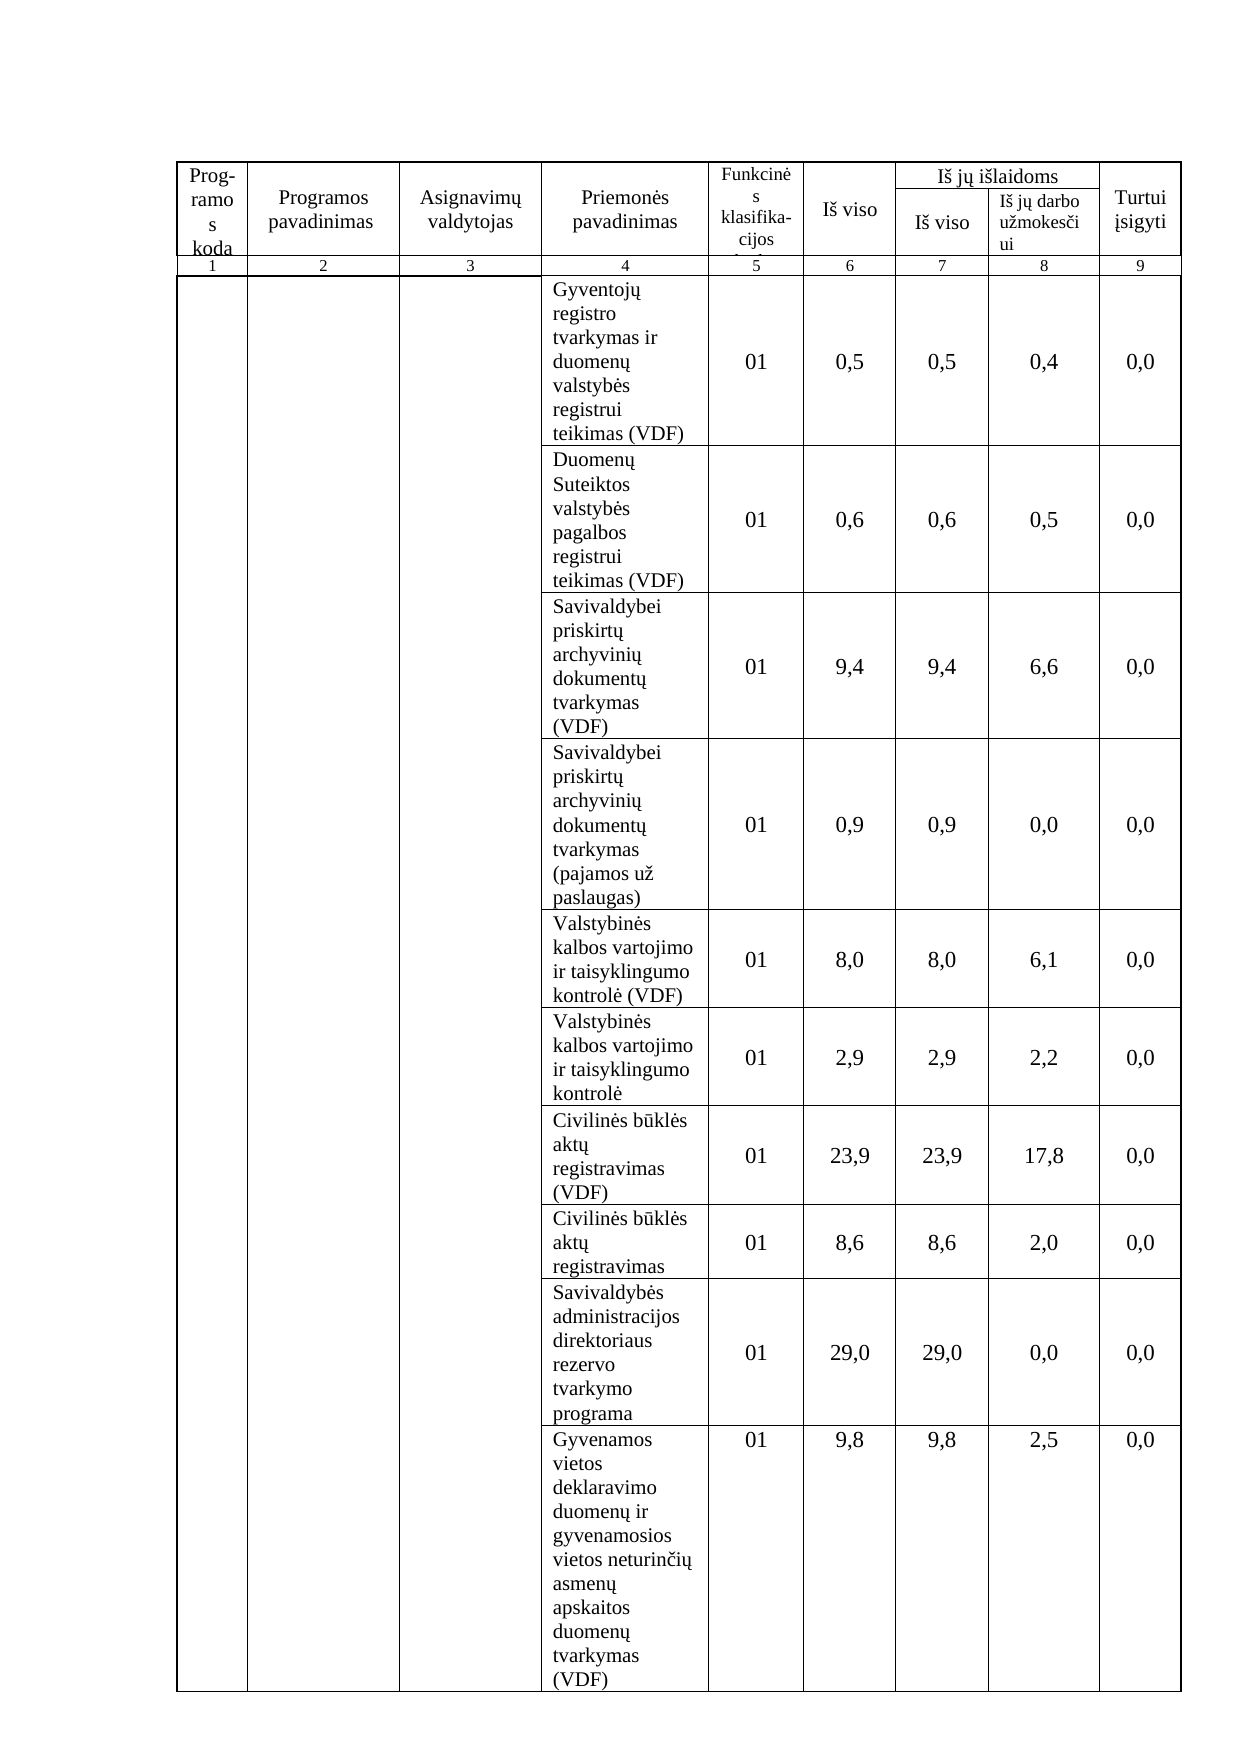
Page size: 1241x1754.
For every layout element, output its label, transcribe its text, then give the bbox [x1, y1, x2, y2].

table_header Iš viso [804, 163, 895, 254]
table_cell Savivaldybei priskirtų archyvinių dokumentų tvarkymas (pajamos už paslaugas) [542, 739, 708, 909]
table_cell Valstybinės kalbos vartojimo ir taisyklingumo kontrolė (VDF) [542, 910, 708, 1007]
table_cell 0,0 [989, 1279, 1099, 1424]
table_cell 5 [709, 256, 803, 275]
table_cell Savivaldybei priskirtų archyvinių dokumentų tvarkymas (VDF) [542, 593, 708, 738]
table_cell 8,0 [804, 910, 895, 1007]
table_cell 6 [804, 256, 895, 275]
table_cell 6,1 [989, 910, 1099, 1007]
table_cell 0,5 [896, 276, 988, 445]
table_cell 01 [709, 1106, 803, 1204]
table_cell 0,0 [1100, 276, 1180, 445]
table_cell 0,5 [804, 276, 895, 445]
table_cell 0,0 [1100, 593, 1180, 738]
table_cell 01 [709, 910, 803, 1007]
table_cell 9,4 [896, 593, 988, 738]
table_cell 29,0 [896, 1279, 988, 1424]
table_cell 0,4 [989, 276, 1099, 445]
table_cell 9,8 [896, 1426, 988, 1691]
table_cell 8,0 [896, 910, 988, 1007]
table_cell 0,6 [804, 446, 895, 592]
table_cell 9 [1100, 256, 1181, 275]
table_header Prog-ramos kodas [178, 163, 247, 254]
table_cell 1 [178, 256, 247, 275]
table_cell 0,0 [1100, 446, 1180, 592]
table_cell 0,9 [804, 739, 895, 909]
table_cell 01 [709, 446, 803, 592]
table_cell 0,0 [1100, 1426, 1180, 1691]
table_cell 2,9 [804, 1008, 895, 1105]
table_cell 01 [709, 1426, 803, 1691]
table_cell 17,8 [989, 1106, 1099, 1204]
table_header Priemonės pavadinimas [542, 163, 708, 254]
table_header Turtui įsigyti [1100, 163, 1180, 254]
table_cell Civilinės būklės aktų registravimas [542, 1205, 708, 1278]
table_cell 3 [400, 256, 541, 275]
table_cell 0,0 [1100, 1279, 1180, 1424]
table_cell 29,0 [804, 1279, 895, 1424]
table_cell [400, 277, 541, 1691]
table_cell 8 [989, 256, 1099, 275]
table_cell 2,0 [989, 1205, 1099, 1278]
table_cell 01 [709, 1008, 803, 1105]
table_cell 2,2 [989, 1008, 1099, 1105]
table_cell 01 [709, 593, 803, 738]
table_cell 23,9 [896, 1106, 988, 1204]
table_cell 0,0 [1100, 1008, 1180, 1105]
table_header Programos pavadinimas [248, 163, 399, 254]
table_cell 01 [709, 1279, 803, 1424]
table_cell 2,5 [989, 1426, 1099, 1691]
table_cell 01 [709, 276, 803, 445]
table_cell Iš viso [896, 189, 988, 254]
table_cell 0,6 [896, 446, 988, 592]
table_cell 0,0 [989, 739, 1099, 909]
table_cell 01 [709, 739, 803, 909]
table_cell Civilinės būklės aktų registravimas (VDF) [542, 1106, 708, 1204]
table_cell 23,9 [804, 1106, 895, 1204]
table_cell Gyvenamos vietos deklaravimo duomenų ir gyvenamosios vietos neturinčių asmenų apskaitos duomenų tvarkymas (VDF) [542, 1426, 708, 1691]
table_cell 0,0 [1100, 739, 1180, 909]
table_cell 2,9 [896, 1008, 988, 1105]
table_cell 8,6 [896, 1205, 988, 1278]
table_cell 8,6 [804, 1205, 895, 1278]
table_cell 9,4 [804, 593, 895, 738]
table_cell 6,6 [989, 593, 1099, 738]
table_cell 2 [248, 256, 399, 275]
table_header Asignavimų valdytojas [400, 163, 541, 254]
table_cell Duomenų Suteiktos valstybės pagalbos registrui teikimas (VDF) [542, 446, 708, 592]
table_cell Savivaldybės administracijos direktoriaus rezervo tvarkymo programa [542, 1279, 708, 1424]
table_header Iš jų išlaidoms [896, 163, 1099, 188]
table_cell 0,5 [989, 446, 1099, 592]
table_cell [178, 277, 247, 1691]
table_cell [248, 277, 399, 1691]
table_cell Gyventojų registro tvarkymas ir duomenų valstybės registrui teikimas (VDF) [542, 276, 708, 445]
table_cell 4 [542, 256, 708, 275]
table_cell 9,8 [804, 1426, 895, 1691]
table_cell 01 [709, 1205, 803, 1278]
table_header Funkcinės klasifika-cijos kodas [709, 163, 803, 254]
table_cell 7 [896, 256, 988, 275]
table_cell Valstybinės kalbos vartojimo ir taisyklingumo kontrolė [542, 1008, 708, 1105]
table_cell 0,9 [896, 739, 988, 909]
table_cell 0,0 [1100, 1106, 1180, 1204]
table_cell 0,0 [1100, 910, 1180, 1007]
table_cell 0,0 [1100, 1205, 1180, 1278]
table_cell Iš jų darbo užmokesčiui [989, 189, 1099, 254]
